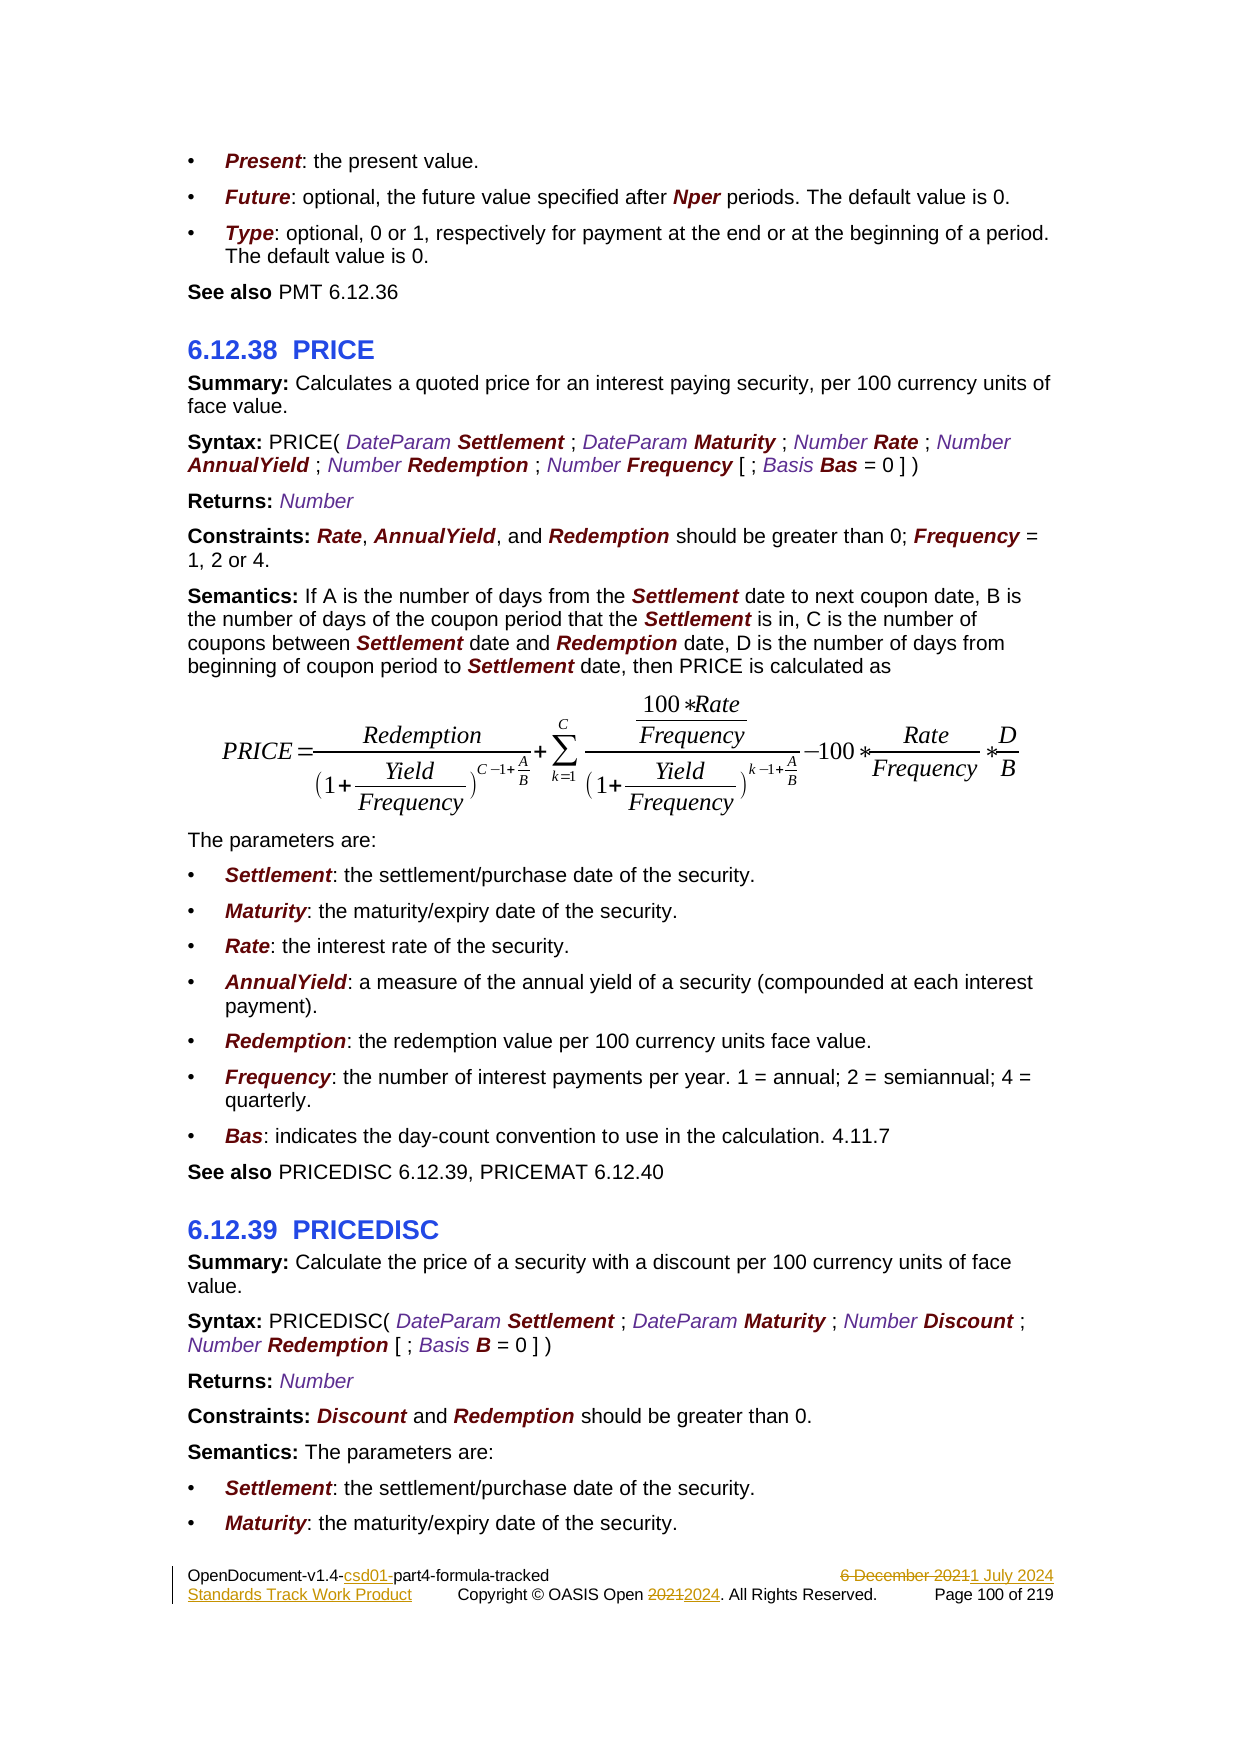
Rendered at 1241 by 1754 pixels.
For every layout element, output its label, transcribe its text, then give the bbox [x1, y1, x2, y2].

text See also PRICEDISC 6.12.39, PRICEMAT 6.12.40 [187, 1160, 1053, 1184]
text Summary: Calculate the price of a security with a discount per 100 currency units of face value. [187, 1251, 1053, 1298]
list Future: optional, the future value specified after Nper periods. The default value is 0. [187, 186, 1053, 209]
list Redemption: the redemption value per 100 currency units face value. [187, 1030, 1053, 1053]
text The parameters are: [187, 828, 1053, 852]
list Settlement: the settlement/purchase date of the security. [187, 864, 1053, 887]
subtitle PRICEDISC [187, 1215, 1053, 1245]
text Returns: Number [187, 1369, 1053, 1393]
text Summary: Calculates a quoted price for an interest paying security, per 100 currency units of face value. [187, 371, 1053, 418]
list Maturity: the maturity/expiry date of the security. [187, 899, 1053, 923]
list Settlement: the settlement/purchase date of the security. [187, 1476, 1053, 1499]
list AnnualYield: a measure of the annual yield of a security (compounded at each interest payment). [187, 971, 1053, 1018]
subtitle PRICE [187, 335, 1053, 365]
text Syntax: PRICE( DateParam Settlement ; DateParam Maturity ; Number Rate ; Number AnnualYield ; Number Redemption ; Number Frequency [ ; Basis Bas = 0 ] ) [187, 430, 1053, 477]
list Present: the present value. [187, 150, 1053, 173]
text Returns: Number [187, 489, 1053, 513]
list Frequency: the number of interest payments per year. 1 = annual; 2 = semiannual; 4 = quarterly. [187, 1065, 1053, 1112]
text Semantics: The parameters are: [187, 1440, 1053, 1464]
text See also PMT 6.12.36 [187, 280, 1053, 304]
text Constraints: Discount and Redemption should be greater than 0. [187, 1405, 1053, 1428]
text Semantics: If A is the number of days from the Settlement date to next coupon date, B is the number of days of the coupon period that the Settlement is in, C is the number of coupons between Settlement date and Redemption date, D is the number of days from beginning of coupon period to Settlement date, then PRICE is calculated as [187, 584, 1053, 678]
text Syntax: PRICEDISC( DateParam Settlement ; DateParam Maturity ; Number Discount ; Number Redemption [ ; Basis B = 0 ] ) [187, 1310, 1053, 1357]
list Type: optional, 0 or 1, respectively for payment at the end or at the beginning of a period. The default value is 0. [187, 221, 1053, 268]
list Bas: indicates the day-count convention to use in the calculation. 4.11.7 [187, 1124, 1053, 1148]
text Constraints: Rate, AnnualYield, and Redemption should be greater than 0; Frequency = 1, 2 or 4. [187, 525, 1053, 572]
list Rate: the interest rate of the security. [187, 935, 1053, 958]
list Maturity: the maturity/expiry date of the security. [187, 1512, 1053, 1535]
